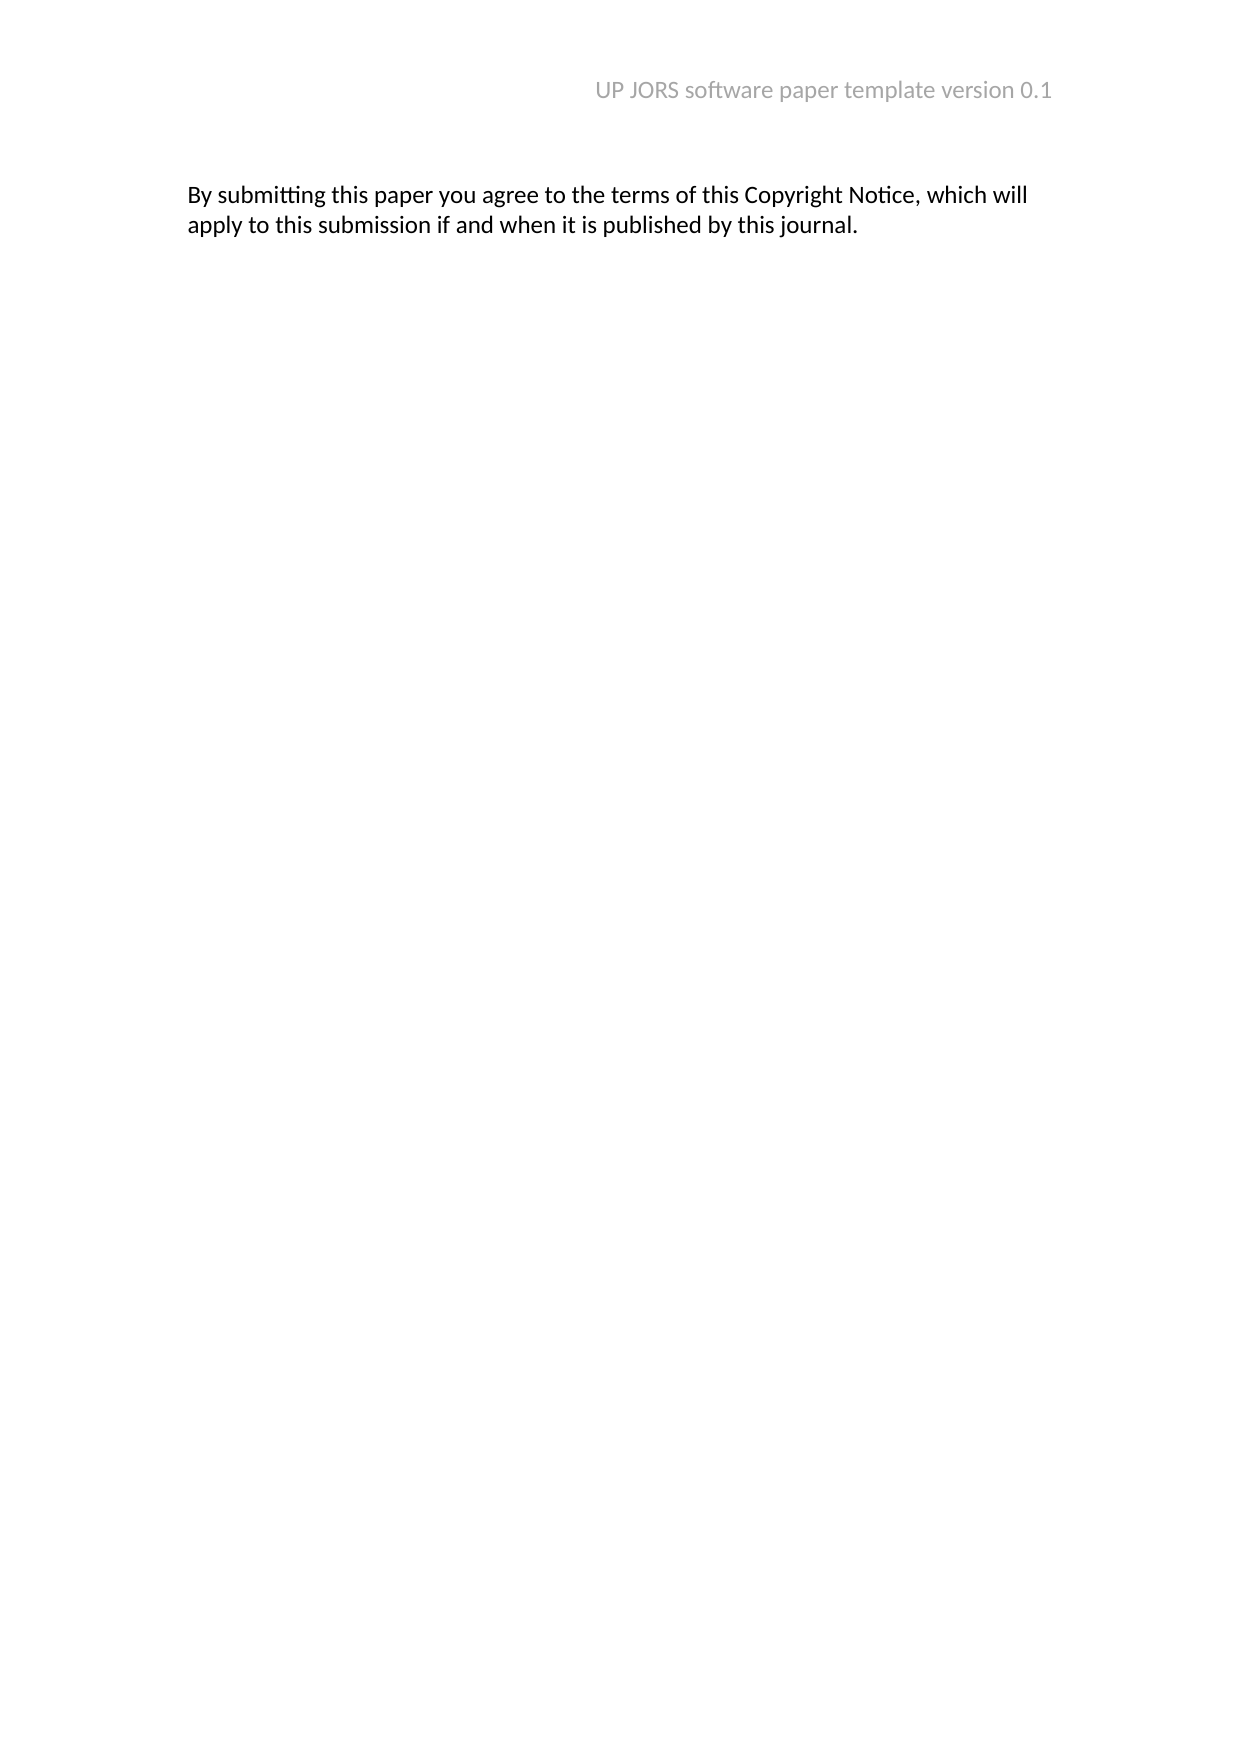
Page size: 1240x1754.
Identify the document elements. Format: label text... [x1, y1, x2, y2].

text By submitting this paper you agree to the terms of this Copyright Notice, which will apply to this submission if and when it is published by this journal. [187, 179, 1052, 240]
